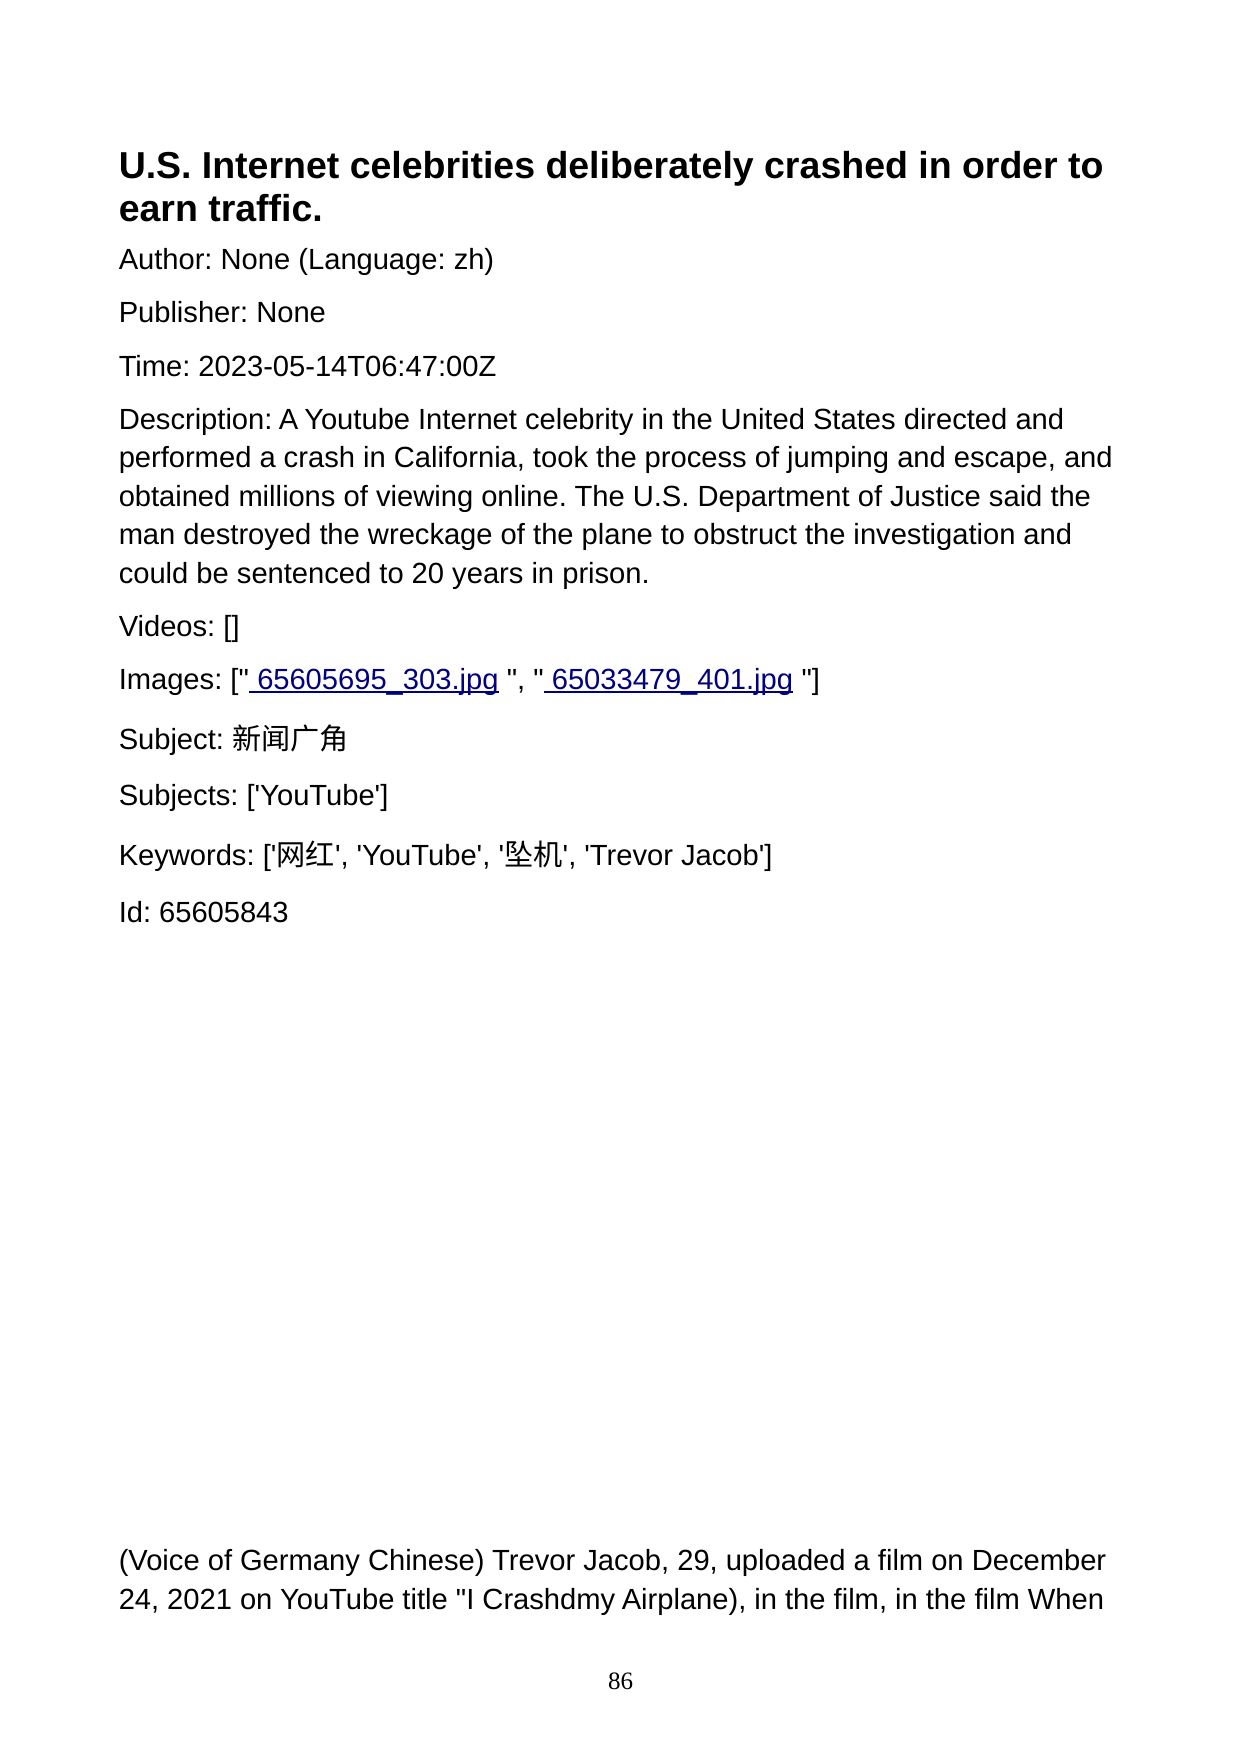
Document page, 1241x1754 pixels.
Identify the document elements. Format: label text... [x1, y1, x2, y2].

text Videos: [] [118, 609, 1122, 642]
text Subject: 新闻广角 [118, 715, 1122, 757]
subtitle U.S. Internet celebrities deliberately crashed in order to earn traffic. [118, 143, 1122, 230]
text Author: None (Language: zh) [118, 242, 1122, 276]
text Keywords: ['网红', 'YouTube', '坠机', 'Trevor Jacob'] [118, 831, 1122, 874]
text Images: [" 65605695_303.jpg ", " 65033479_401.jpg "] [118, 662, 1122, 696]
text Description: A Youtube Internet celebrity in the United States directed and performed a crash in California, took the process of jumping and escape, and obtained millions of viewing online. The U.S. Department of Justice said the man destroyed the wreckage of the plane to obstruct the investigation and could be sentenced to 20 years in prison. [118, 402, 1122, 589]
text Id: 65605843 [118, 894, 1122, 928]
text Subjects: ['YouTube'] [118, 778, 1122, 812]
text Time: 2023-05-14T06:47:00Z [118, 348, 1122, 382]
text (Voice of Germany Chinese) Trevor Jacob, 29, uploaded a film on December 24, 2021 on YouTube title "I Crashdmy Airplane), in the film, in the film When [118, 948, 1122, 1615]
text Publisher: None [118, 295, 1122, 329]
